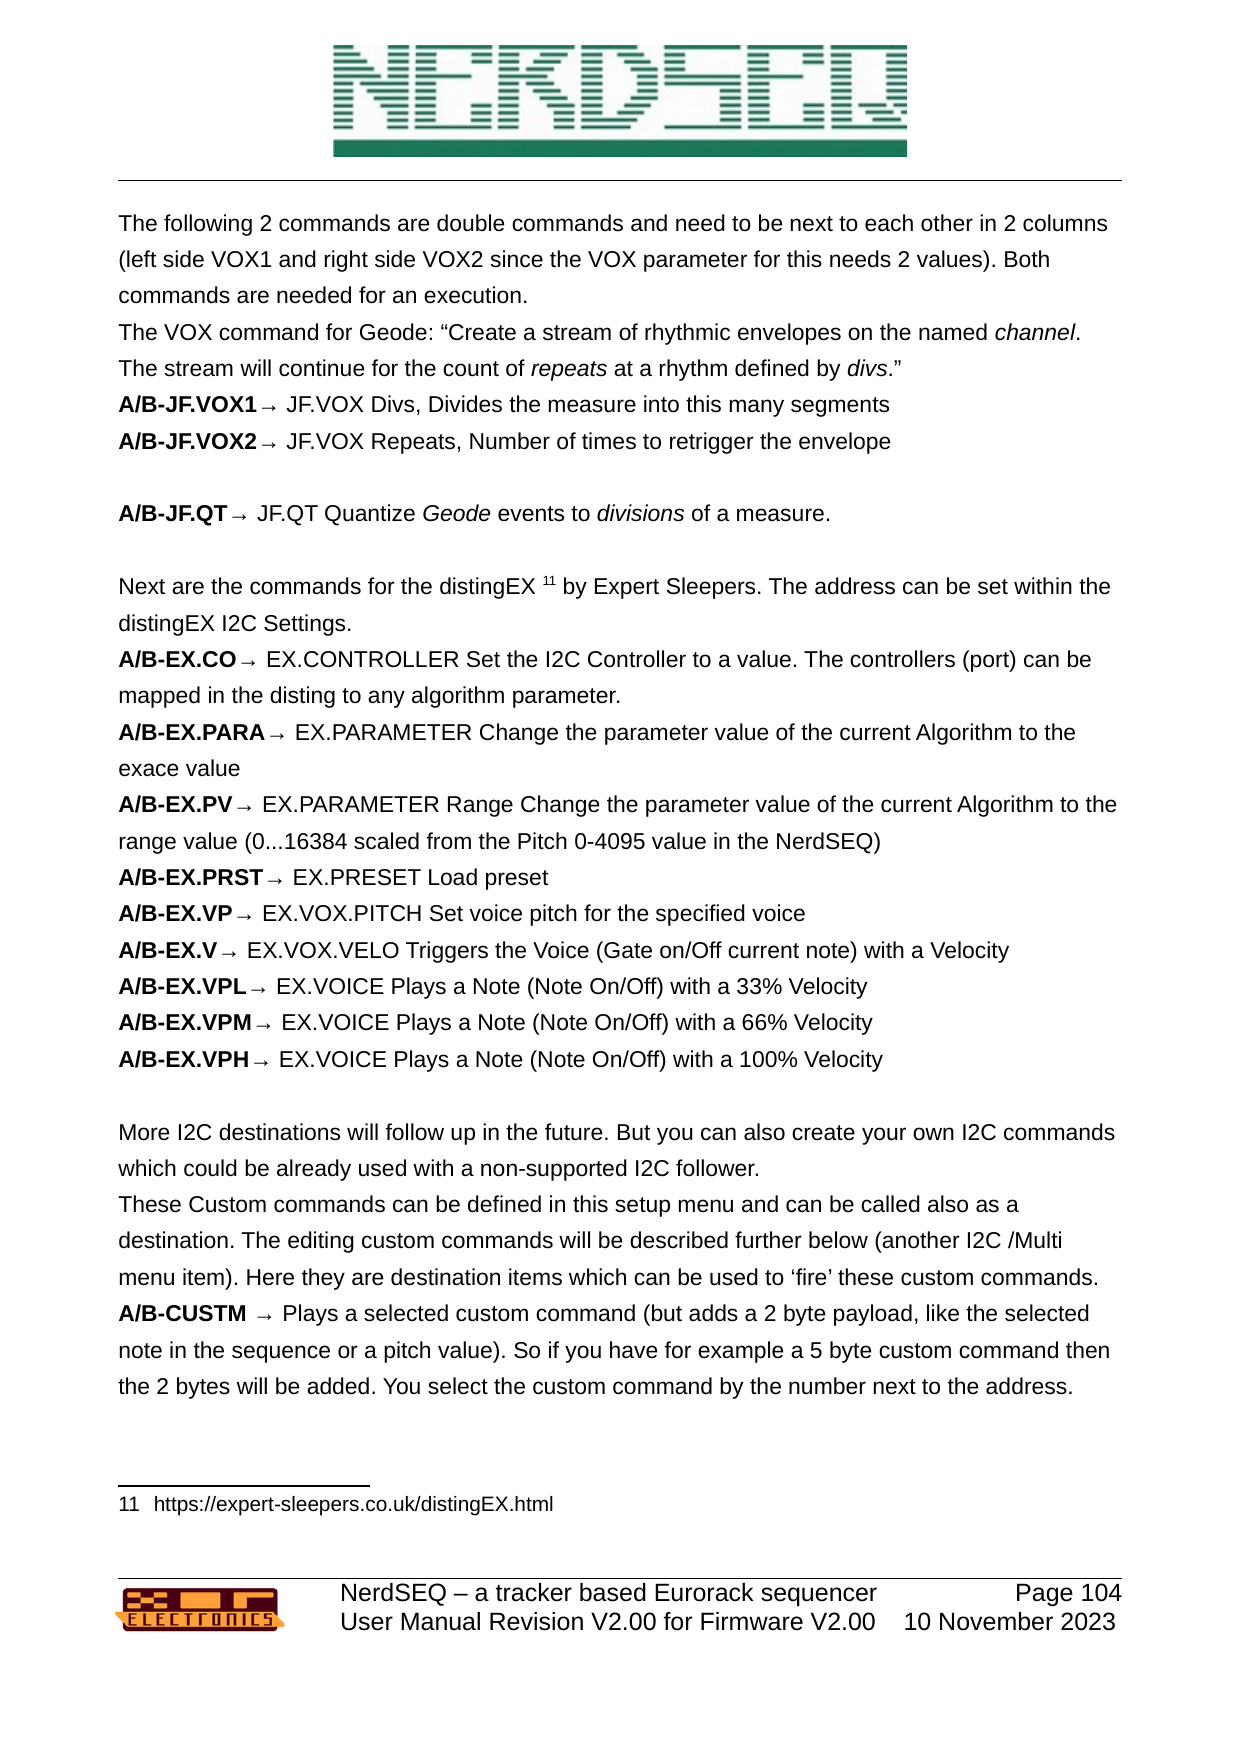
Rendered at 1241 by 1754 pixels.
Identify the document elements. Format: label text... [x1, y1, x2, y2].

text A/B-EX.PARA→ EX.PARAMETER Change the parameter value of the current Algorithm to the exace value [118, 718, 1122, 781]
text A/B-CUSTM → Plays a selected custom command (but adds a 2 byte payload, like the selected note in the sequence or a pitch value). So if you have for example a 5 byte custom command then the 2 bytes will be added. You select the custom command by the number next to the address. [118, 1300, 1122, 1399]
picture [115, 1584, 285, 1634]
text A/B-EX.PV→ EX.PARAMETER Range Change the parameter value of the current Algorithm to the range value (0...16384 scaled from the Pitch 0-4095 value in the NerdSEQ) [118, 791, 1122, 854]
text A/B-EX.CO→ EX.CONTROLLER Set the I2C Controller to a value. The controllers (port) can be mapped in the disting to any algorithm parameter. [118, 646, 1122, 708]
text https://expert-sleepers.co.uk/distingEX.html [118, 1492, 1122, 1516]
text A/B-JF.QT→ JF.QT Quantize Geode events to divisions of a measure. [118, 500, 1122, 527]
text A/B-EX.VPL→ EX.VOICE Plays a Note (Note On/Off) with a 33% Velocity [118, 973, 1122, 999]
text A/B-JF.VOX1→ JF.VOX Divs, Divides the measure into this many segments [118, 391, 1122, 418]
text These Custom commands can be defined in this setup menu and can be called also as a destination. The editing custom commands will be described further below (another I2C /Multi menu item). Here they are destination items which can be used to ‘fire’ these custom commands. [118, 1191, 1122, 1290]
text More I2C destinations will follow up in the future. But you can also create your own I2C commands which could be already used with a non-supported I2C follower. [118, 1118, 1122, 1181]
text A/B-EX.VP→ EX.VOX.PITCH Set voice pitch for the specified voice [118, 900, 1122, 927]
text A/B-EX.V→ EX.VOX.VELO Triggers the Voice (Gate on/Off current note) with a Velocity [118, 937, 1122, 963]
text Next are the commands for the distingEX by Expert Sleepers. The address can be set within the distingEX I2C Settings. [118, 573, 1122, 636]
text A/B-EX.PRST→ EX.PRESET Load preset [118, 864, 1122, 890]
text The following 2 commands are double commands and need to be next to each other in 2 columns (left side VOX1 and right side VOX2 since the VOX parameter for this needs 2 values). Both commands are needed for an execution. The VOX command for Geode: “Create a stream of rhythmic envelopes on the named channel. The stream will continue for the count of repeats at a rhythm defined by divs.” [118, 209, 1122, 381]
text A/B-EX.VPM→ EX.VOICE Plays a Note (Note On/Off) with a 66% Velocity [118, 1009, 1122, 1036]
text A/B-JF.VOX2→ JF.VOX Repeats, Number of times to retrigger the envelope [118, 428, 1122, 454]
picture [333, 45, 908, 157]
text A/B-EX.VPH→ EX.VOICE Plays a Note (Note On/Off) with a 100% Velocity [118, 1046, 1122, 1072]
